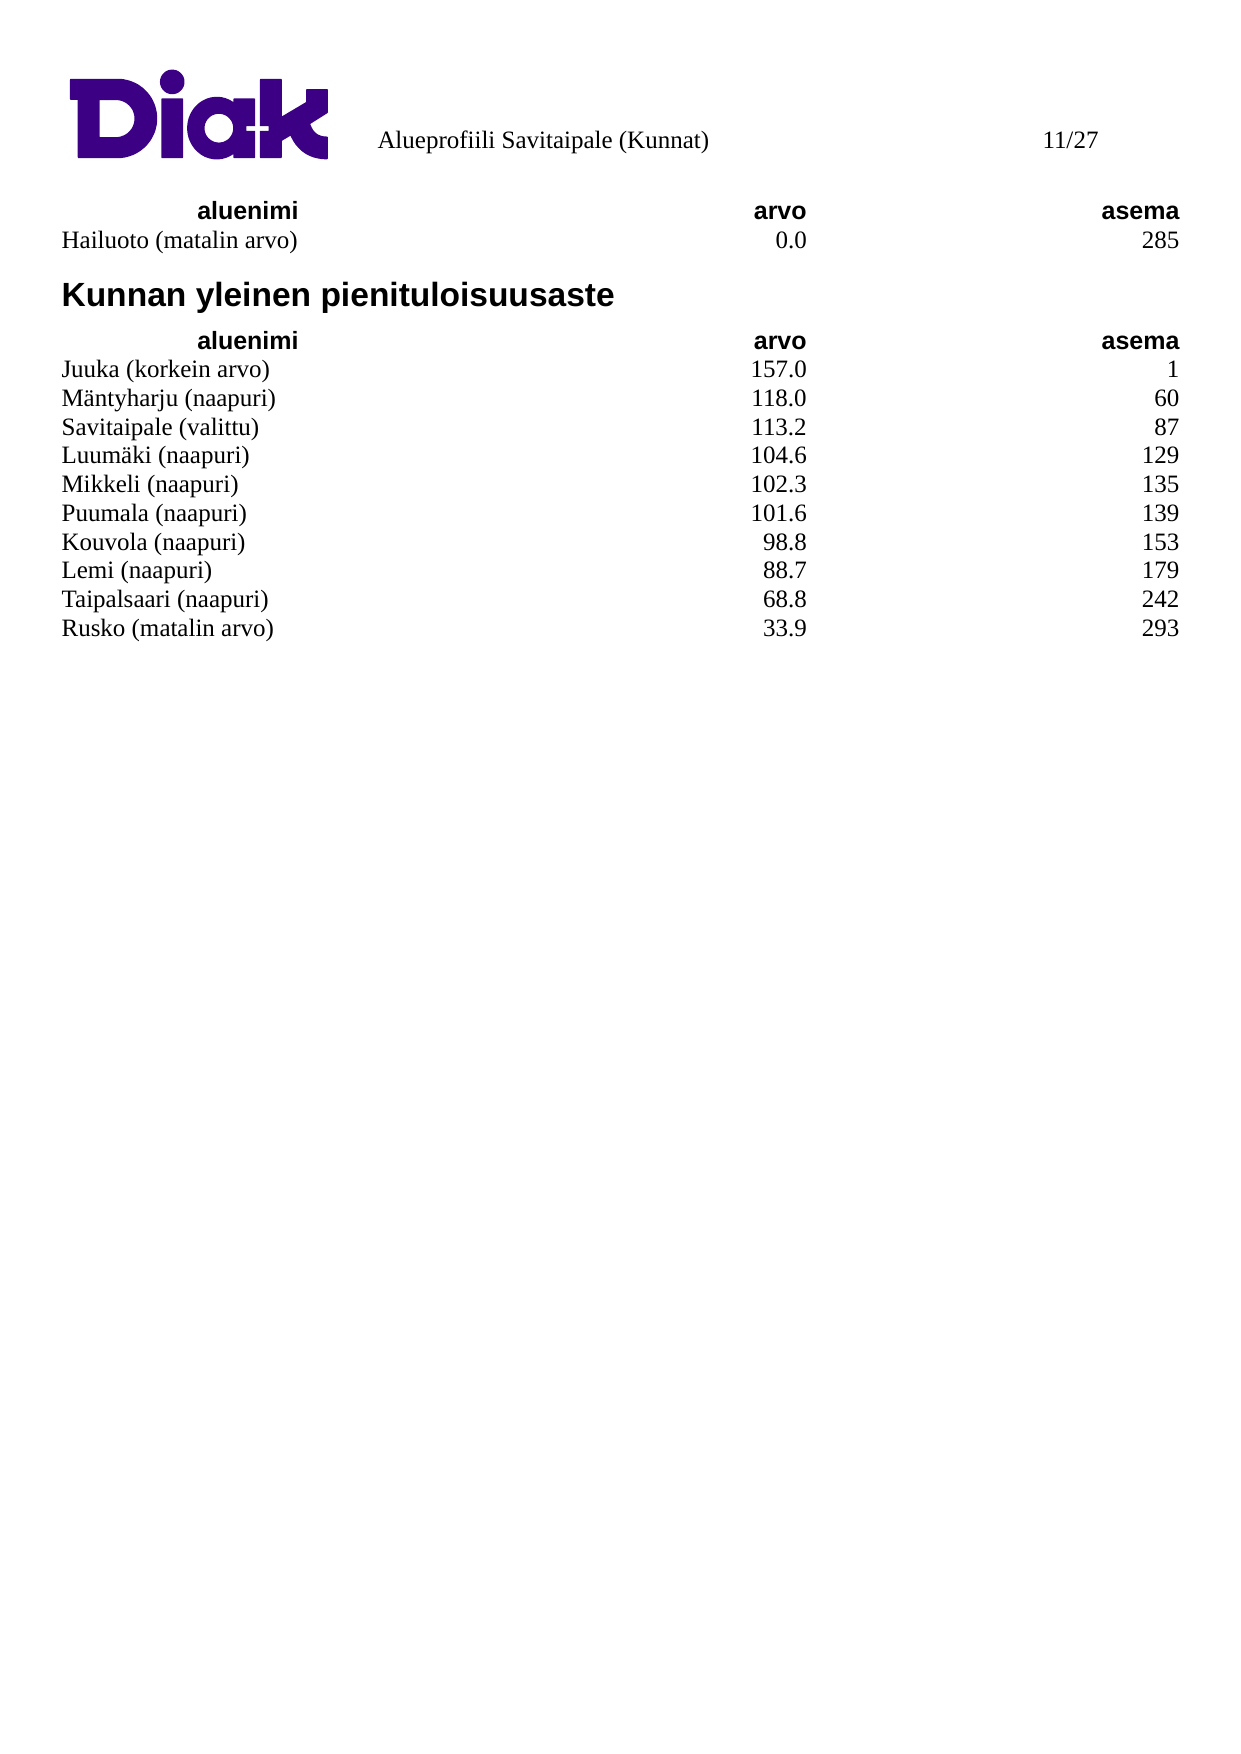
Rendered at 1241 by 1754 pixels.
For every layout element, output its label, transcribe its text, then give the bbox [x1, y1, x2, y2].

table_header aluenimi [61, 196, 434, 225]
table_cell Kouvola (naapuri) [61, 527, 434, 556]
table_cell 1 [806, 354, 1179, 383]
table_header asema [806, 326, 1179, 354]
table_header asema [806, 196, 1179, 225]
table_cell Juuka (korkein arvo) [61, 354, 434, 383]
table_header arvo [434, 196, 806, 225]
table_cell Luumäki (naapuri) [61, 441, 434, 469]
table_cell 293 [806, 613, 1179, 642]
table_cell 101.6 [434, 498, 806, 527]
table_cell Lemi (naapuri) [61, 556, 434, 584]
table_cell 60 [806, 383, 1179, 412]
table_cell 87 [806, 412, 1179, 441]
table_cell 285 [806, 225, 1179, 254]
table_cell 139 [806, 498, 1179, 527]
table_header aluenimi [61, 326, 434, 354]
table_cell 0.0 [434, 225, 806, 254]
table_cell 135 [806, 469, 1179, 498]
table_cell Puumala (naapuri) [61, 498, 434, 527]
table_cell Hailuoto (matalin arvo) [61, 225, 434, 254]
table_cell Taipalsaari (naapuri) [61, 584, 434, 613]
table_cell 242 [806, 584, 1179, 613]
table_cell Rusko (matalin arvo) [61, 613, 434, 642]
table_cell 113.2 [434, 412, 806, 441]
table_cell 88.7 [434, 556, 806, 584]
table_cell Mikkeli (naapuri) [61, 469, 434, 498]
table_cell Mäntyharju (naapuri) [61, 383, 434, 412]
table_cell 153 [806, 527, 1179, 556]
table_cell 33.9 [434, 613, 806, 642]
table_cell 179 [806, 556, 1179, 584]
table_cell 118.0 [434, 383, 806, 412]
table_cell 104.6 [434, 441, 806, 469]
table_cell Savitaipale (valittu) [61, 412, 434, 441]
table_cell 129 [806, 441, 1179, 469]
table_cell 98.8 [434, 527, 806, 556]
table_cell 102.3 [434, 469, 806, 498]
table_cell 68.8 [434, 584, 806, 613]
table_cell 157.0 [434, 354, 806, 383]
table_header arvo [434, 326, 806, 354]
subtitle Kunnan yleinen pienituloisuusaste [61, 274, 1179, 313]
